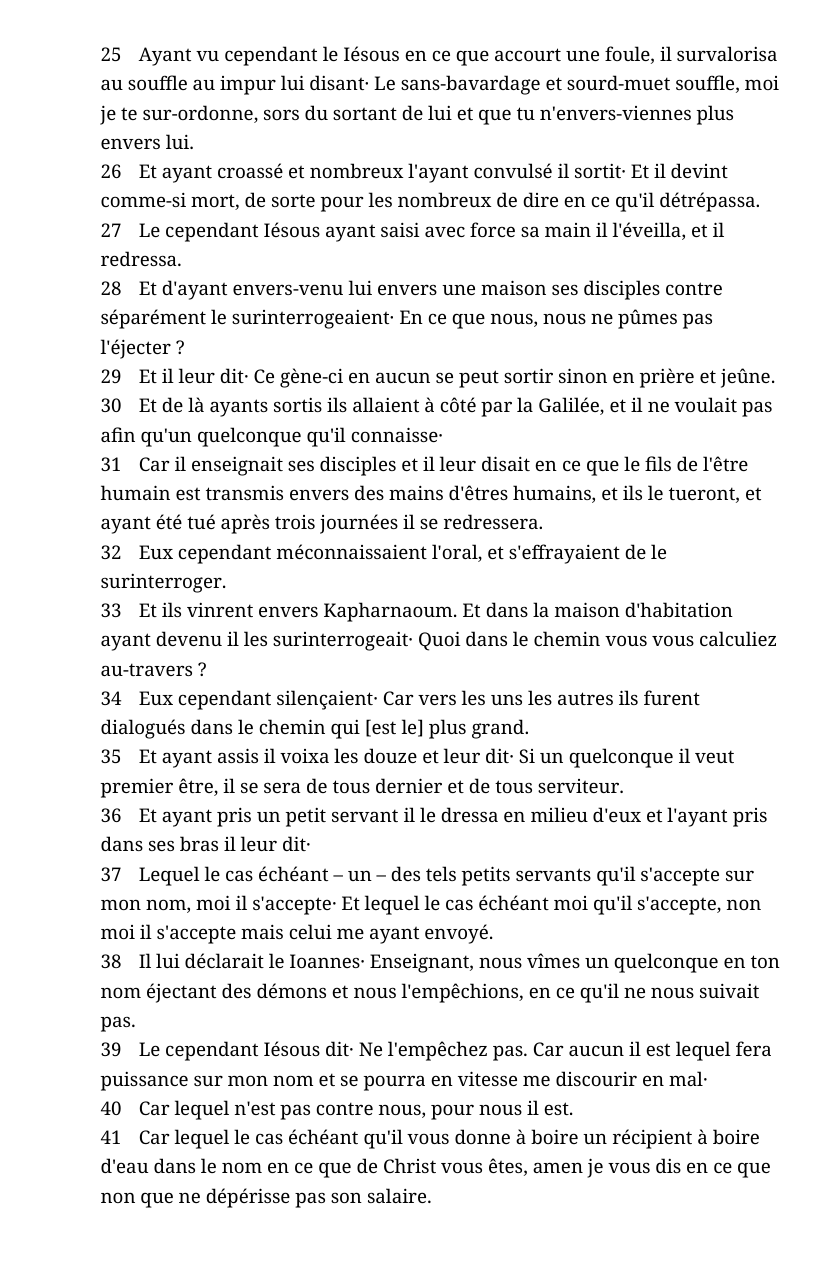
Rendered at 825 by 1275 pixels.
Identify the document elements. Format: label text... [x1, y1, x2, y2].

text 25 Ayant vu cependant le Iésous en ce que accourt une foule, il survalorisa au souffle au impur lui disant· Le sans-bavardage et sourd-muet souffle, moi je te sur-ordonne, sors du sortant de lui et que tu n'envers-viennes plus envers lui. 26 Et ayant croassé et nombreux l'ayant convulsé il sortit· Et il devint comme-si mort, de sorte pour les nombreux de dire en ce qu'il détrépassa. 27 Le cependant Iésous ayant saisi avec force sa main il l'éveilla, et il redressa. 28 Et d'ayant envers-venu lui envers une maison ses disciples contre séparément le surinterrogeaient· En ce que nous, nous ne pûmes pas l'éjecter ? 29 Et il leur dit· Ce gène-ci en aucun se peut sortir sinon en prière et jeûne. 30 Et de là ayants sortis ils allaient à côté par la Galilée, et il ne voulait pas afin qu'un quelconque qu'il connaisse· 31 Car il enseignait ses disciples et il leur disait en ce que le fils de l'être humain est transmis envers des mains d'êtres humains, et ils le tueront, et ayant été tué après trois journées il se redressera. 32 Eux cependant méconnaissaient l'oral, et s'effrayaient de le surinterroger. 33 Et ils vinrent envers Kapharnaoum. Et dans la maison d'habitation ayant devenu il les surinterrogeait· Quoi dans le chemin vous vous calculiez au-travers ? 34 Eux cependant silençaient· Car vers les uns les autres ils furent dialogués dans le chemin qui [est le] plus grand. 35 Et ayant assis il voixa les douze et leur dit· Si un quelconque il veut premier être, il se sera de tous dernier et de tous serviteur. 36 Et ayant pris un petit servant il le dressa en milieu d'eux et l'ayant pris dans ses bras il leur dit· 37 Lequel le cas échéant – un – des tels petits servants qu'il s'accepte sur mon nom, moi il s'accepte· Et lequel le cas échéant moi qu'il s'accepte, non moi il s'accepte mais celui me ayant envoyé. 38 Il lui déclarait le Ioannes· Enseignant, nous vîmes un quelconque en ton nom éjectant des démons et nous l'empêchions, en ce qu'il ne nous suivait pas. 39 Le cependant Iésous dit· Ne l'empêchez pas. Car aucun il est lequel fera puissance sur mon nom et se pourra en vitesse me discourir en mal· 40 Car lequel n'est pas contre nous, pour nous il est. 41 Car lequel le cas échéant qu'il vous donne à boire un récipient à boire d'eau dans le nom en ce que de Christ vous êtes, amen je vous dis en ce que non que ne dépérisse pas son salaire. [100, 41, 784, 1208]
